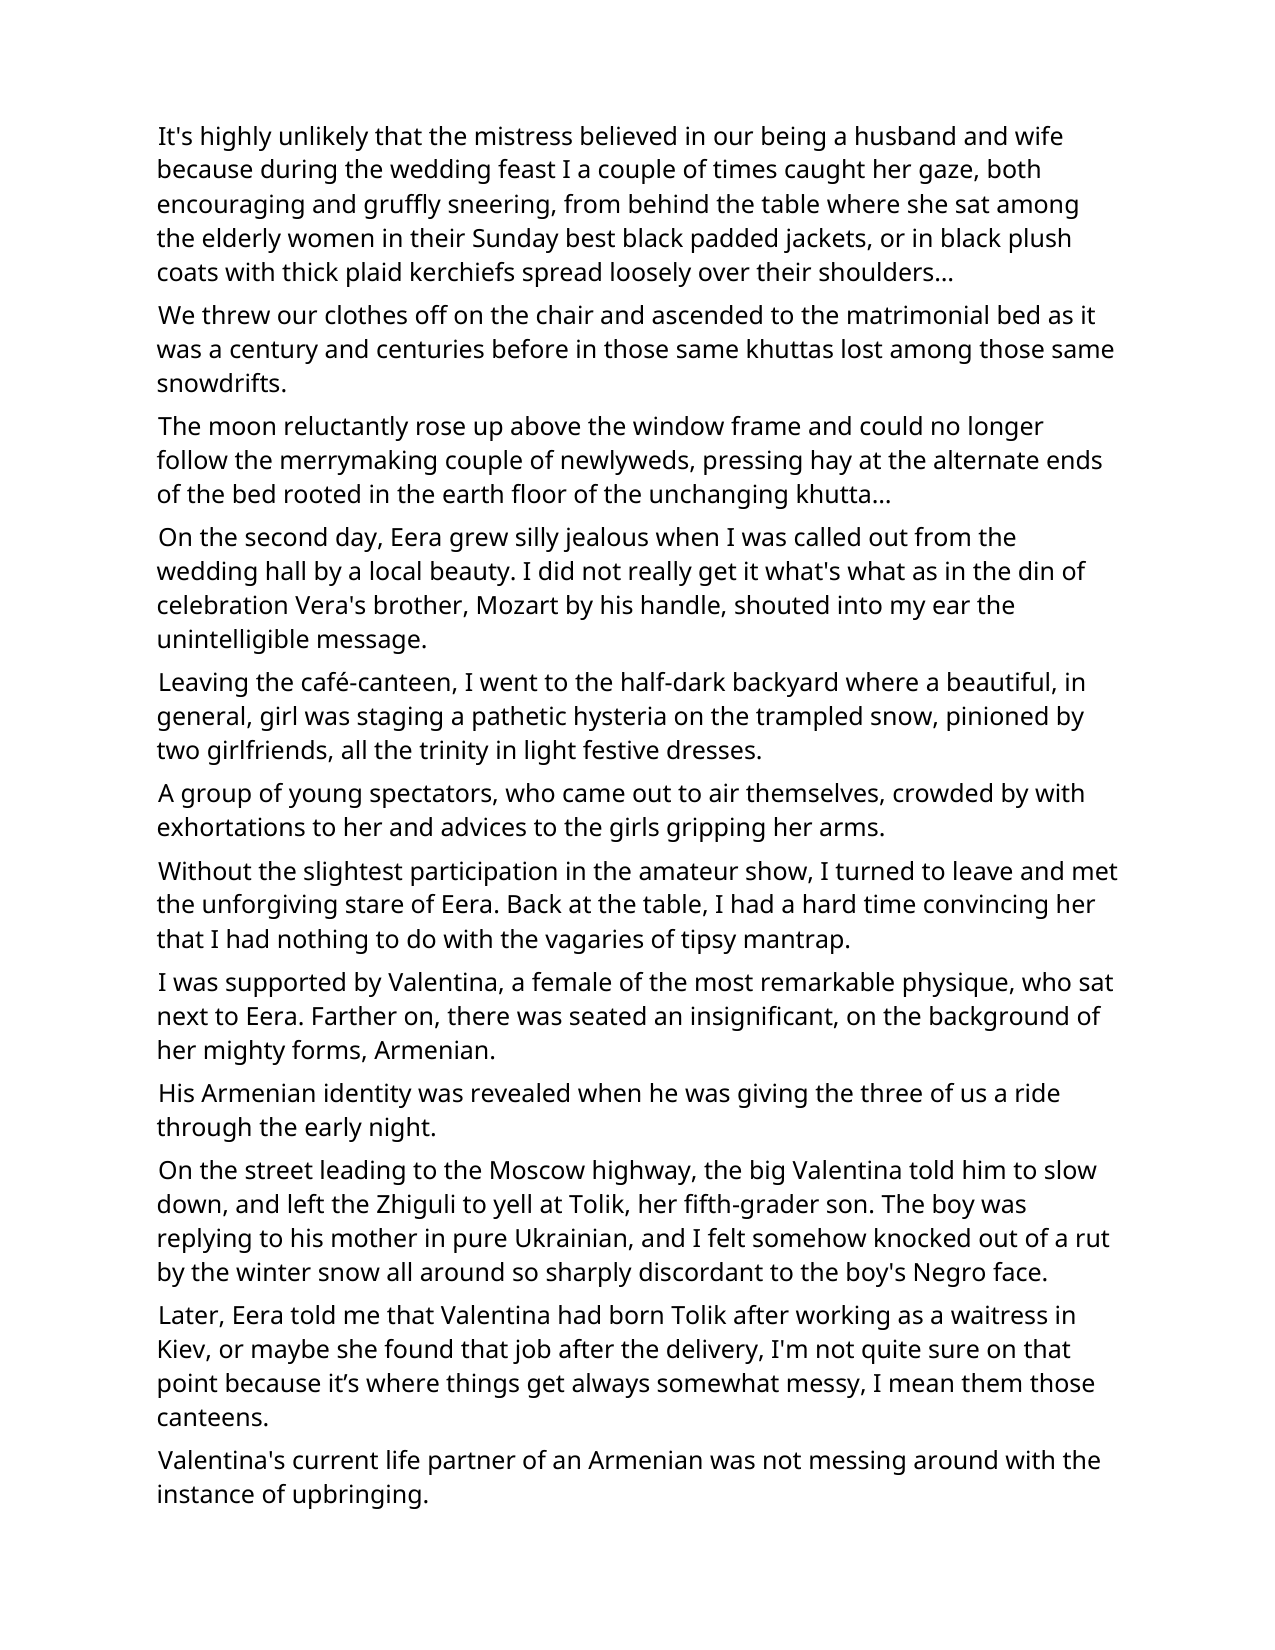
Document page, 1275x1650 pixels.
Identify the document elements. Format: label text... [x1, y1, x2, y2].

text It's highly unlikely that the mistress believed in our being a husband and wife because during the wedding feast I a couple of times caught her gaze, both encouraging and gruffly sneering, from behind the table where she sat among the elderly women in their Sunday best black padded jackets, or in black plush coats with thick plaid kerchiefs spread loosely over their shoulders… [156, 118, 1118, 288]
text Leaving the café-canteen, I went to the half-dark backyard where a beautiful, in general, girl was staging a pathetic hysteria on the trampled snow, pinioned by two girlfriends, all the trinity in light festive dresses. [156, 665, 1118, 767]
text A group of young spectators, who came out to air themselves, crowded by with exhortations to her and adviсes to the girls gripping her arms. [156, 776, 1118, 844]
text Without the slightest participation in the amateur show, I turned to leave and met the unforgiving stare of Eera. Back at the table, I had a hard time convincing her that I had nothing to do with the vagaries of tipsy mantrap. [156, 853, 1118, 955]
text On the second day, Eera grew silly jealous when I was called out from the wedding hall by a local beauty. I did not really get it what's what as in the din of celebration Vera's brother, Mozart by his handle, shouted into my ear the unintelligible message. [156, 520, 1118, 656]
text His Armenian identity was revealed when he was giving the three of us a ride through the early night. [156, 1075, 1118, 1143]
text I was supported by Valentina, a female of the most remarkable physique, who sat next to Eera. Farther on, there was seated an insignificant, on the background of her mighty forms, Armenian. [156, 964, 1118, 1066]
text On the street leading to the Moscow highway, the big Valentina told him to slow down, and left the Zhiguli to yell at Tolik, her fifth-grader son. The boy was replying to his mother in pure Ukrainian, and I felt somehow knocked out of a rut by the winter snow all around so sharply discordant to the boy's Negro face. [156, 1152, 1118, 1289]
text The moon reluctantly rose up above the window frame and could no longer follow the merrymaking couple of newlyweds, pressing hay at the alternate ends of the bed rooted in the earth floor of the unchanging khutta… [156, 408, 1118, 511]
text We threw our clothes off on the chair and ascended to the matrimonial bed as it was a century and centuries before in those same khuttas lost among those same snowdrifts. [156, 297, 1118, 399]
text Later, Eera told me that Valentina had born Tolik after working as a waitress in Kiev, or maybe she found that job after the delivery, I'm not quite sure on that point because it’s where things get always somewhat messy, I mean them those canteens. [156, 1298, 1118, 1434]
text Valentina's current life partner of an Armenian was not messing around with the instance of upbringing. [156, 1443, 1118, 1511]
